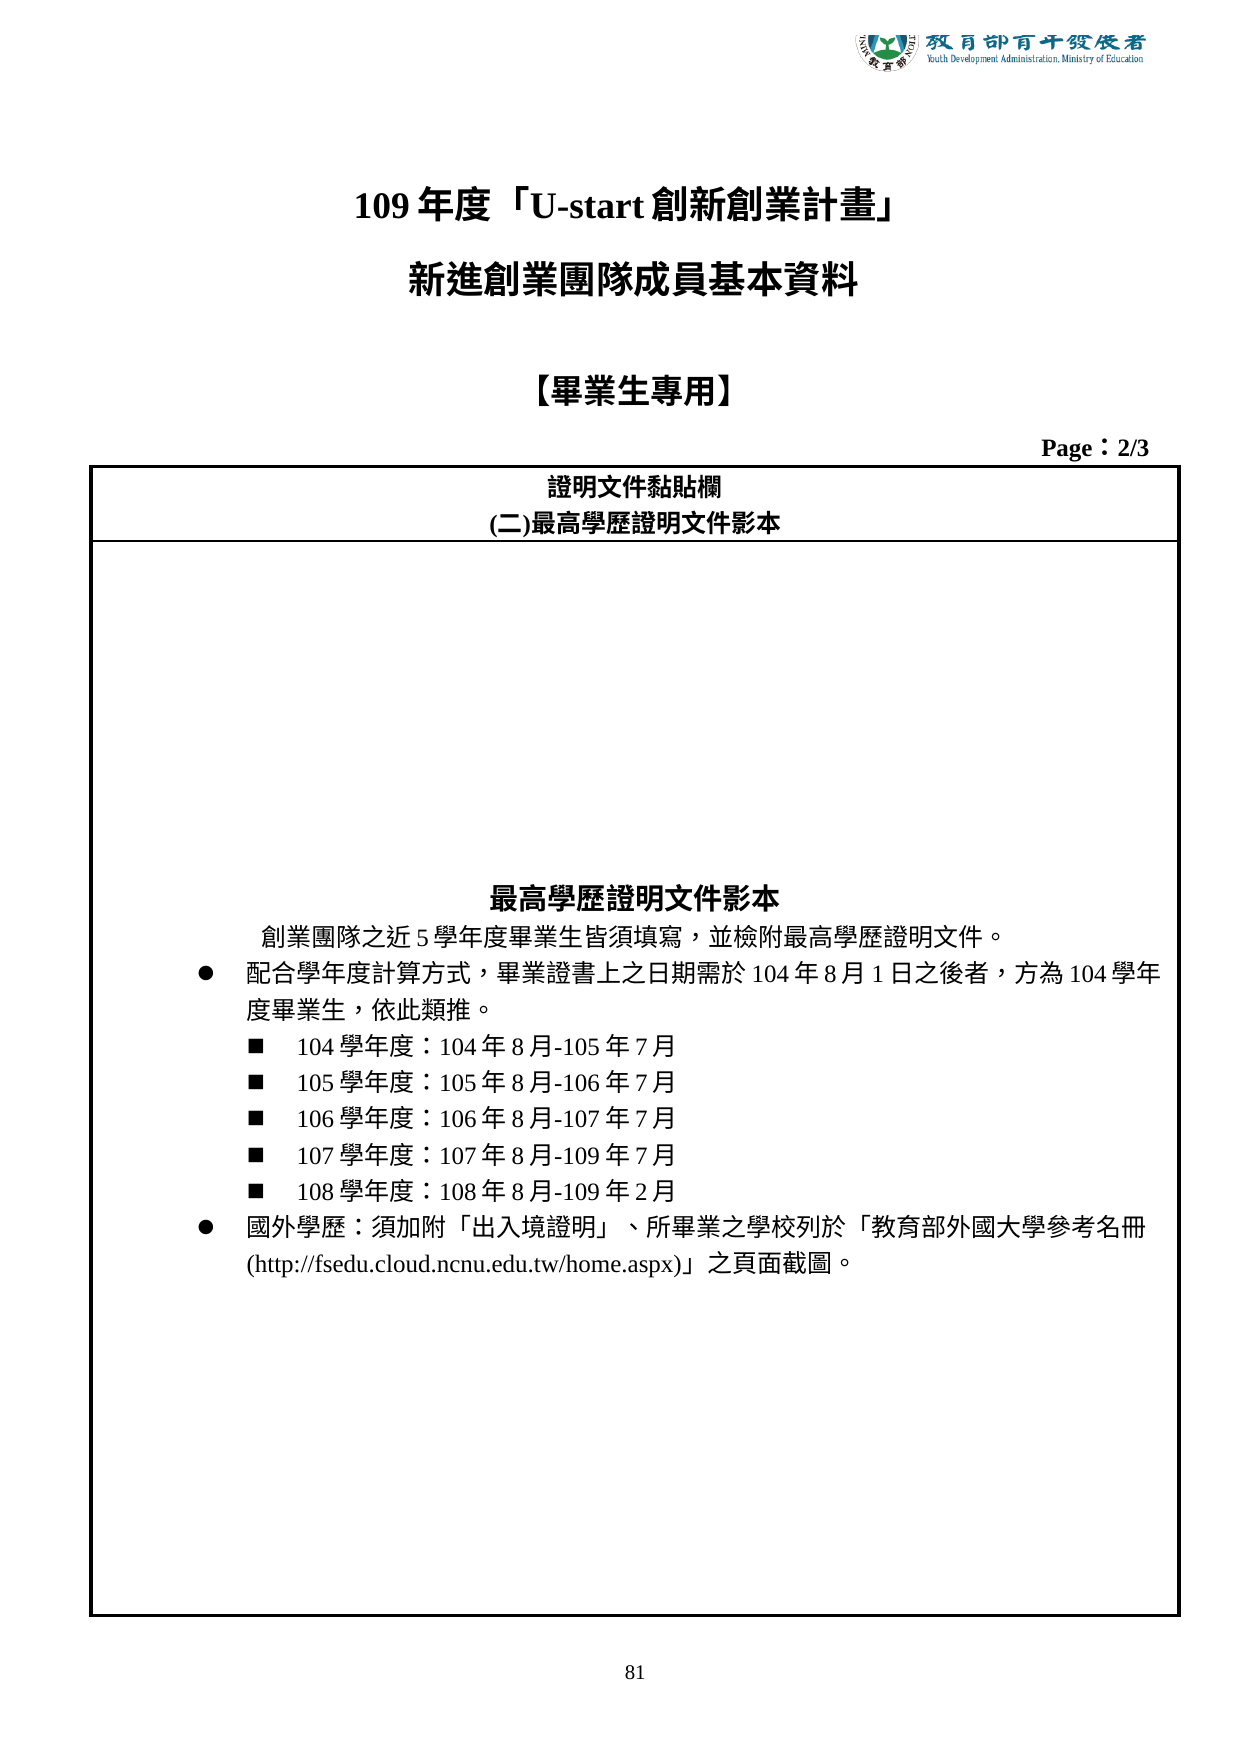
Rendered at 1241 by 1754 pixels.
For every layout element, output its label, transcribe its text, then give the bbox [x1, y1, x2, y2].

picture [848, 35, 1152, 76]
table_header 證明文件黏貼欄 (二)最高學歷證明文件影本 [93, 468, 1177, 540]
text 109年度「U-start創新創業計畫」 [118, 164, 1149, 239]
text Page：2/3 [118, 427, 1149, 464]
text 【畢業生專用】 [118, 352, 1149, 427]
table_cell 最高學歷證明文件影本 創業團隊之近5學年度畢業生皆須填寫，並檢附最高學歷證明文件。 配合學年度計算方式，畢業證書上之日期需於104年8月1日之後者，方為104學年度畢業生，依此類推。 104學年度：104年8月-105年7月 105學年度：105年8月-106年7月 106學年度：106年8月-107年7月 107學年度：107年8月-109年7月 108學年度：108年8月-109年2月 國外學歷：須加附「出入境證明」、所畢業之學校列於「教育部外國大學參考名冊(http://fsedu.cloud.ncnu.edu.tw/home.aspx)」之頁面截圖。 [93, 542, 1177, 1614]
text 新進創業團隊成員基本資料 [118, 239, 1149, 314]
